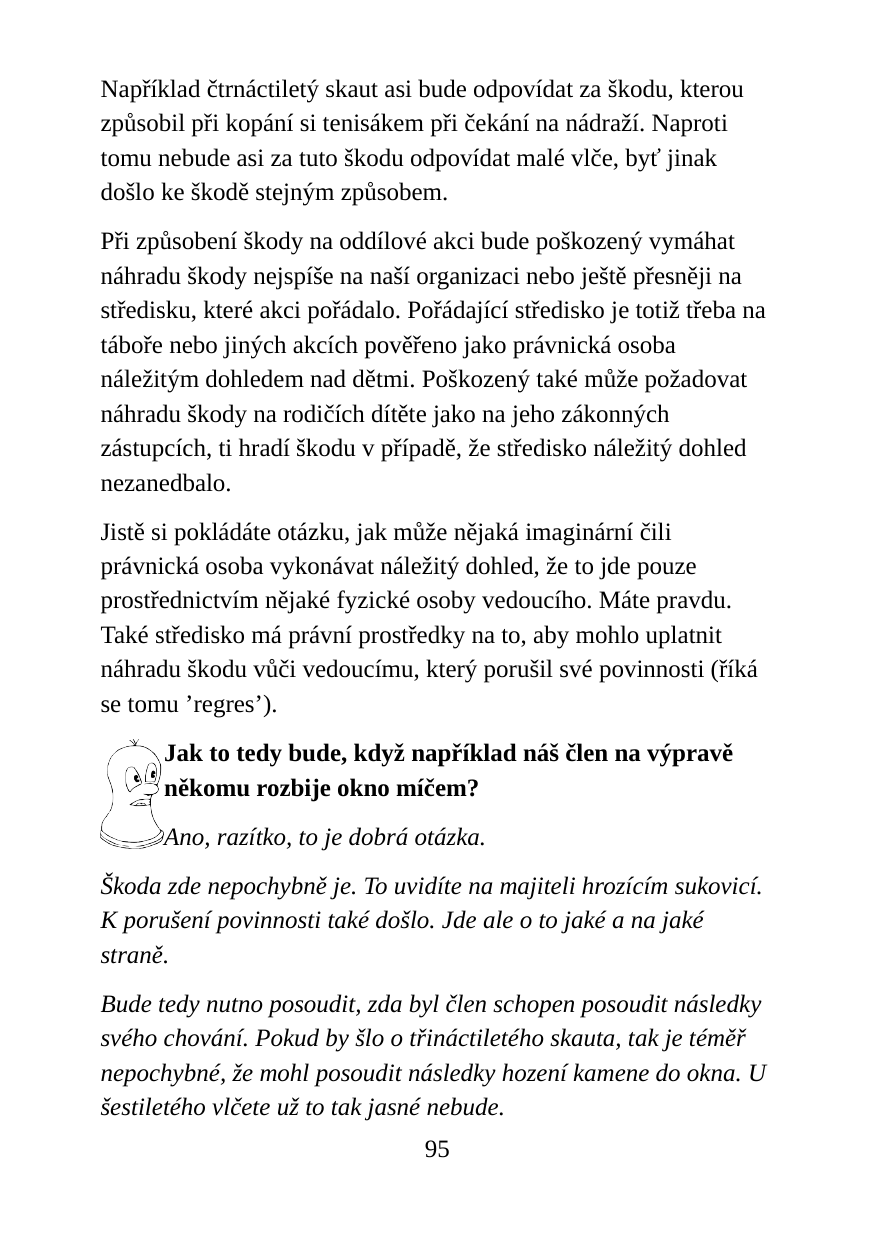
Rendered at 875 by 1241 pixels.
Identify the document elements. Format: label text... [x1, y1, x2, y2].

text Bude tedy nutno posoudit, zda byl člen schopen posoudit následky svého chování. Pokud by šlo o třináctiletého skauta, tak je téměř nepochybné, že mohl posoudit následky hození kamene do okna. U šestiletého vlčete už to tak jasné nebude. [100, 989, 774, 1121]
text Při způsobení škody na oddílové akci bude poškozený vymáhat náhradu škody nejspíše na naší organizaci nebo ještě přesněji na středisku, které akci pořádalo. Pořádající středisko je totiž třeba na táboře nebo jiných akcích pověřeno jako právnická osoba náležitým dohledem nad dětmi. Poškozený také může požadovat náhradu škody na rodičích dítěte jako na jeho zákonných zástupcích, ti hradí škodu v případě, že středisko náležitý dohled nezanedbalo. [100, 226, 774, 496]
text Například čtrnáctiletý skaut asi bude odpovídat za škodu, kterou způsobil při kopání si tenisákem při čekání na nádraží. Naproti tomu nebude asi za tuto škodu odpovídat malé vlče, byť jinak došlo ke škodě stejným způsobem. [100, 74, 774, 206]
text Ano, razítko, to je dobrá otázka. [100, 822, 774, 850]
text Jistě si pokládáte otázku, jak může nějaká imaginární čili právnická osoba vykonávat náležitý dohled, že to jde pouze prostřednictvím nějaké fyzické osoby vedoucího. Máte pravdu. Také středisko má právní prostředky na to, aby mohlo uplatnit náhradu škodu vůči vedoucímu, který porušil své povinnosti (říká se tomu ’regres’). [100, 517, 774, 718]
text Škoda zde nepochybně je. To uvidíte na majiteli hrozícím sukovicí. K porušení povinnosti také došlo. Jde ale o to jaké a na jaké straně. [100, 871, 774, 968]
text Jak to tedy bude, když například náš člen na výpravě někomu rozbije okno míčem? [100, 738, 774, 801]
